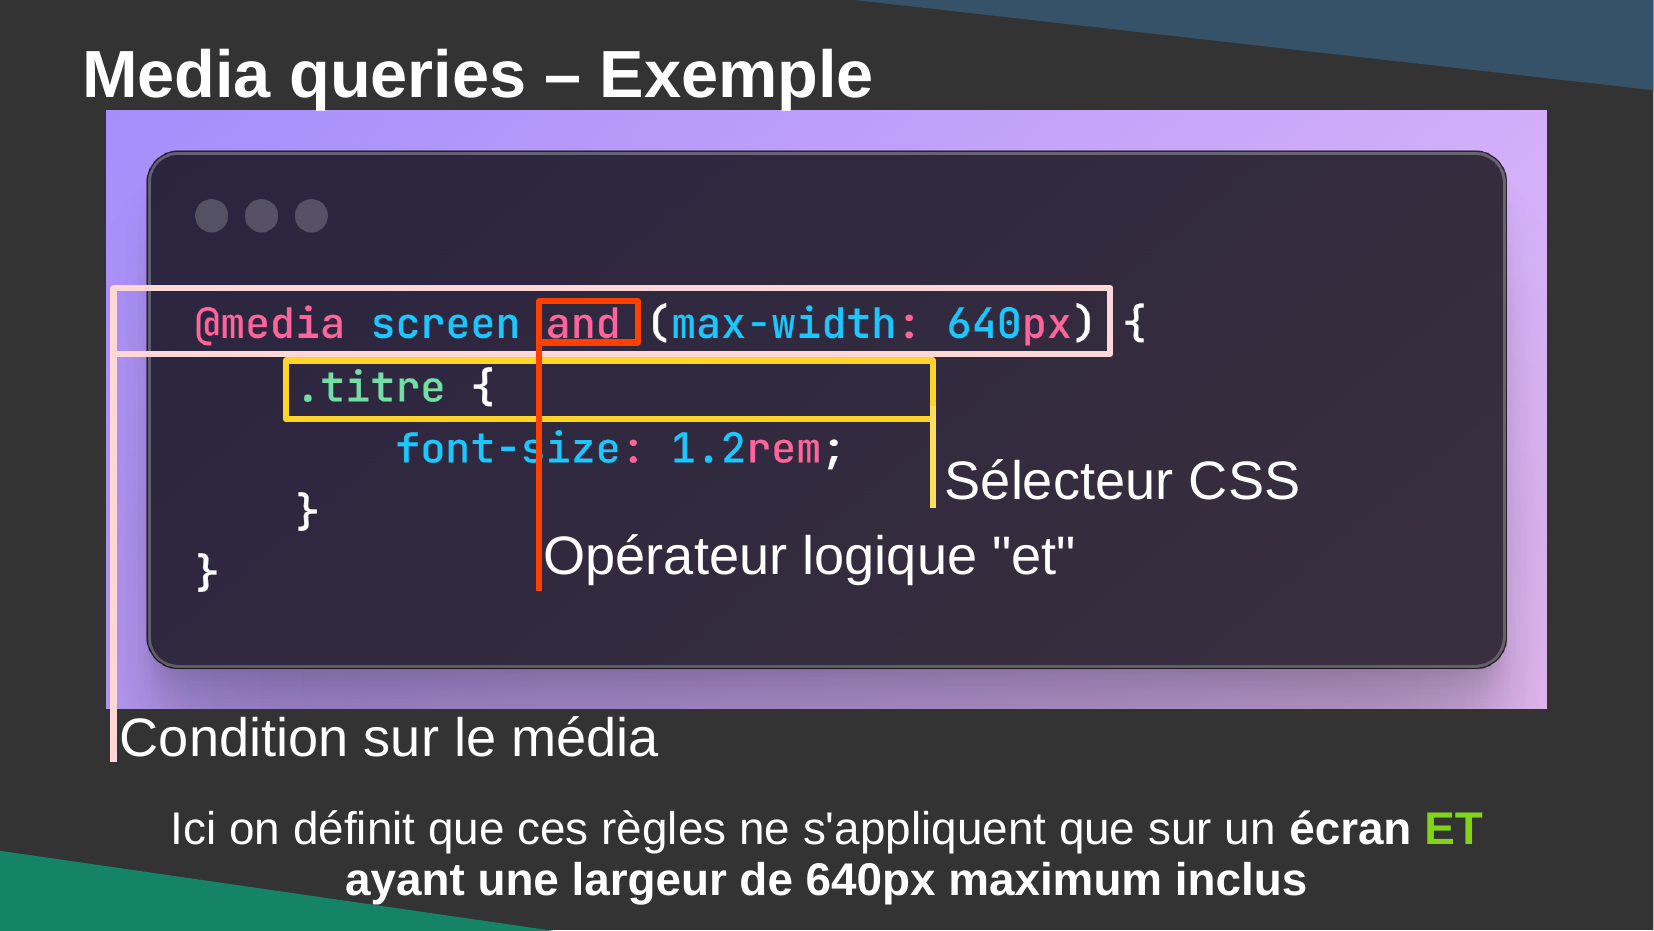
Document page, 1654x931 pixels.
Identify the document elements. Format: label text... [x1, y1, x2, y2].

title Opérateur logique "et" [543, 525, 1087, 587]
picture [106, 122, 1547, 709]
text_box [0, 850, 555, 931]
title Ici on définit que ces règles ne s'appliquent que sur un écran ET ayant une largeur de 640px maximum inclus [159, 803, 1495, 906]
title Sélecteur CSS [944, 450, 1335, 511]
title Media queries – Exemple [82, 37, 1571, 122]
picture [117, 291, 1107, 351]
title Condition sur le média [119, 707, 746, 768]
picture [542, 364, 930, 416]
picture [289, 364, 536, 416]
text_box [854, 0, 1654, 91]
picture [542, 304, 635, 339]
